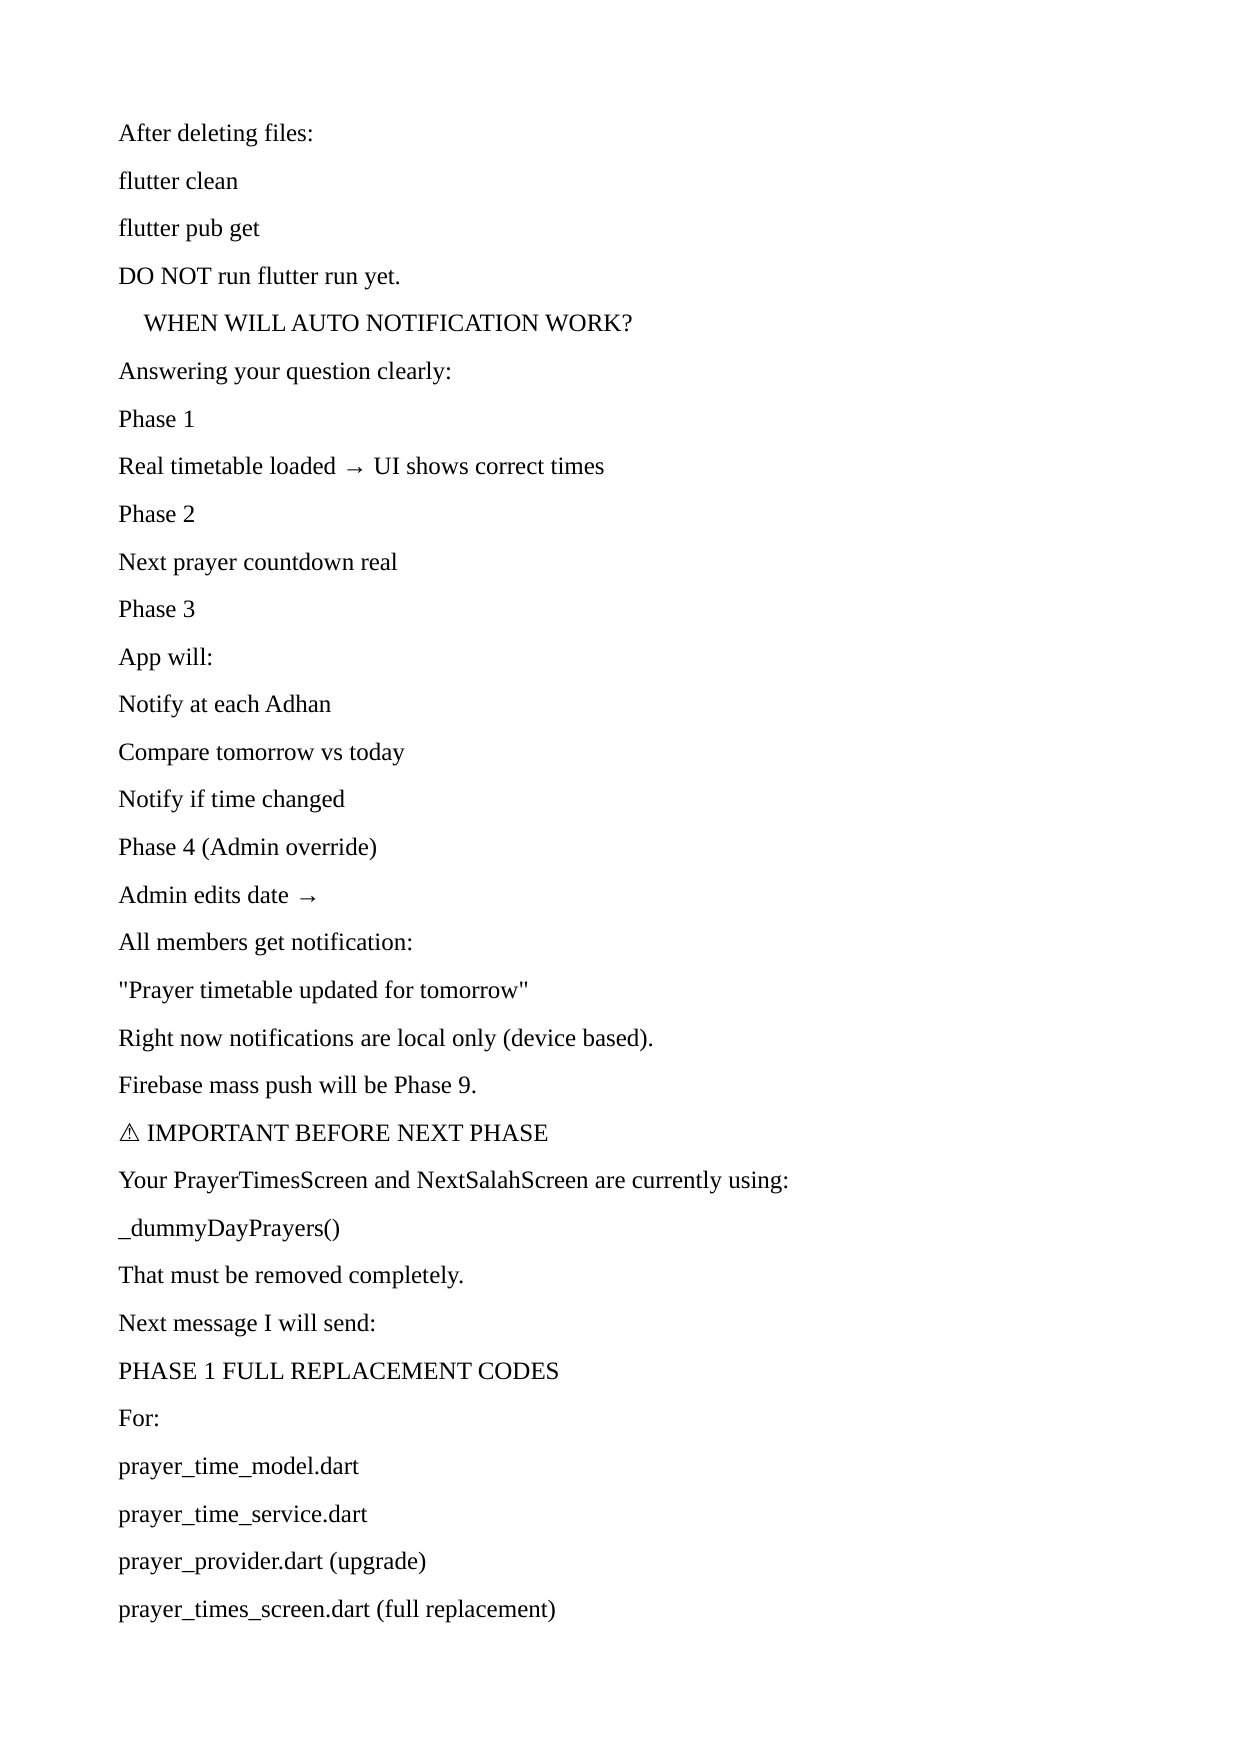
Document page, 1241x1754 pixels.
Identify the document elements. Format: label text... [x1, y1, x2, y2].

text Admin edits date → [118, 880, 1122, 908]
text prayer_provider.dart (upgrade) [118, 1546, 1122, 1575]
text Next prayer countdown real [118, 547, 1122, 575]
text Phase 4 (Admin override) [118, 832, 1122, 861]
text Your PrayerTimesScreen and NextSalahScreen are currently using: [118, 1165, 1122, 1194]
text Phase 1 [118, 404, 1122, 432]
text Phase 2 [118, 499, 1122, 528]
text Notify at each Adhan [118, 689, 1122, 718]
text Real timetable loaded → UI shows correct times [118, 451, 1122, 480]
text flutter clean [118, 166, 1122, 194]
text For: [118, 1403, 1122, 1432]
text After deleting files: [118, 118, 1122, 147]
text prayer_time_service.dart [118, 1499, 1122, 1527]
text Next message I will send: [118, 1308, 1122, 1337]
text prayer_time_model.dart [118, 1451, 1122, 1480]
text _dummyDayPrayers() [118, 1213, 1122, 1242]
text All members get notification: [118, 927, 1122, 956]
text ✅ WHEN WILL AUTO NOTIFICATION WORK? [118, 308, 1122, 337]
text DO NOT run flutter run yet. [118, 261, 1122, 290]
text Answering your question clearly: [118, 356, 1122, 385]
text "Prayer timetable updated for tomorrow" [118, 975, 1122, 1004]
text Firebase mass push will be Phase 9. [118, 1070, 1122, 1099]
text App will: [118, 642, 1122, 671]
text Notify if time changed [118, 784, 1122, 813]
text prayer_times_screen.dart (full replacement) [118, 1594, 1122, 1623]
text flutter pub get [118, 213, 1122, 242]
text Right now notifications are local only (device based). [118, 1023, 1122, 1051]
text PHASE 1 FULL REPLACEMENT CODES [118, 1356, 1122, 1384]
text ⚠ IMPORTANT BEFORE NEXT PHASE [118, 1118, 1122, 1147]
text Phase 3 [118, 594, 1122, 623]
text Compare tomorrow vs today [118, 737, 1122, 766]
text That must be removed completely. [118, 1261, 1122, 1289]
